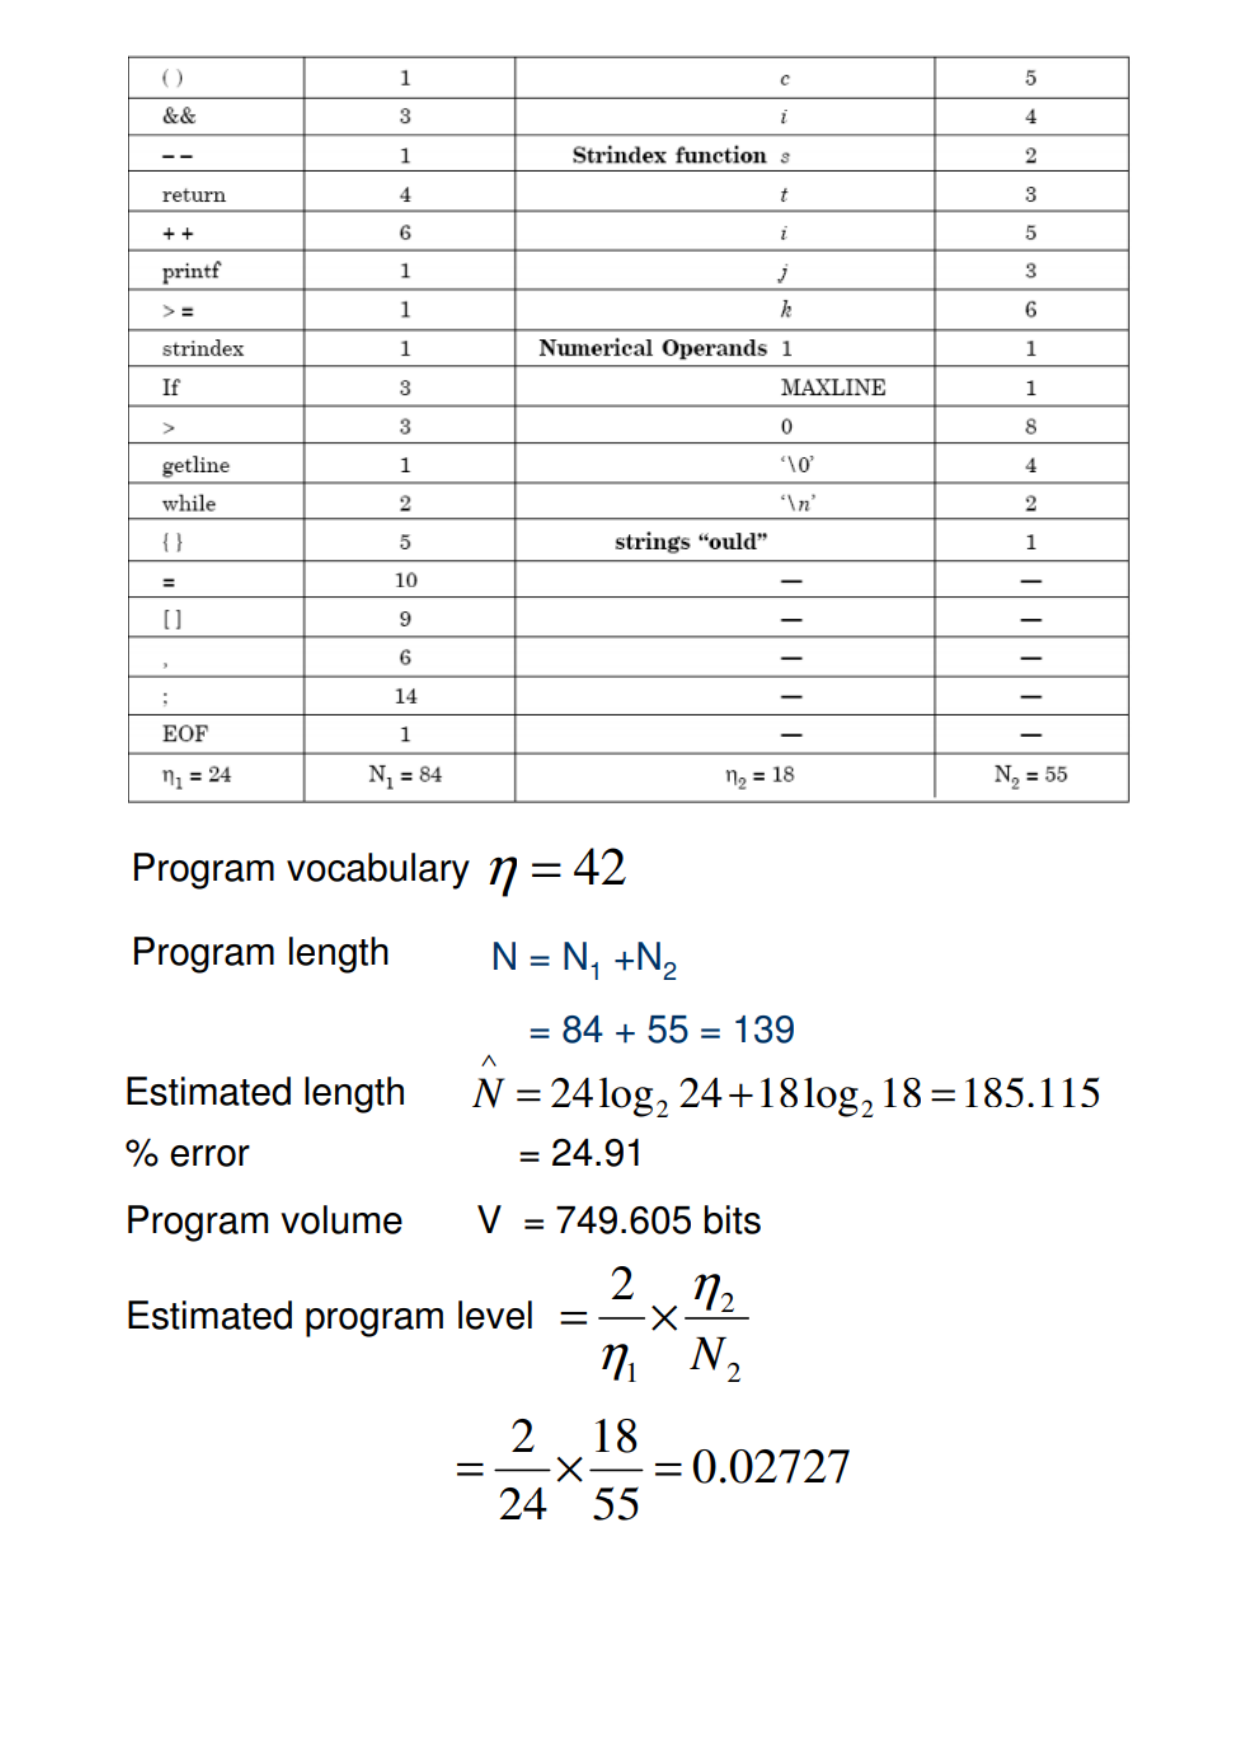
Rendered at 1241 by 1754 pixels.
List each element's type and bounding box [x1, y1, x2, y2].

picture [128, 52, 1133, 808]
picture [118, 836, 1123, 1536]
